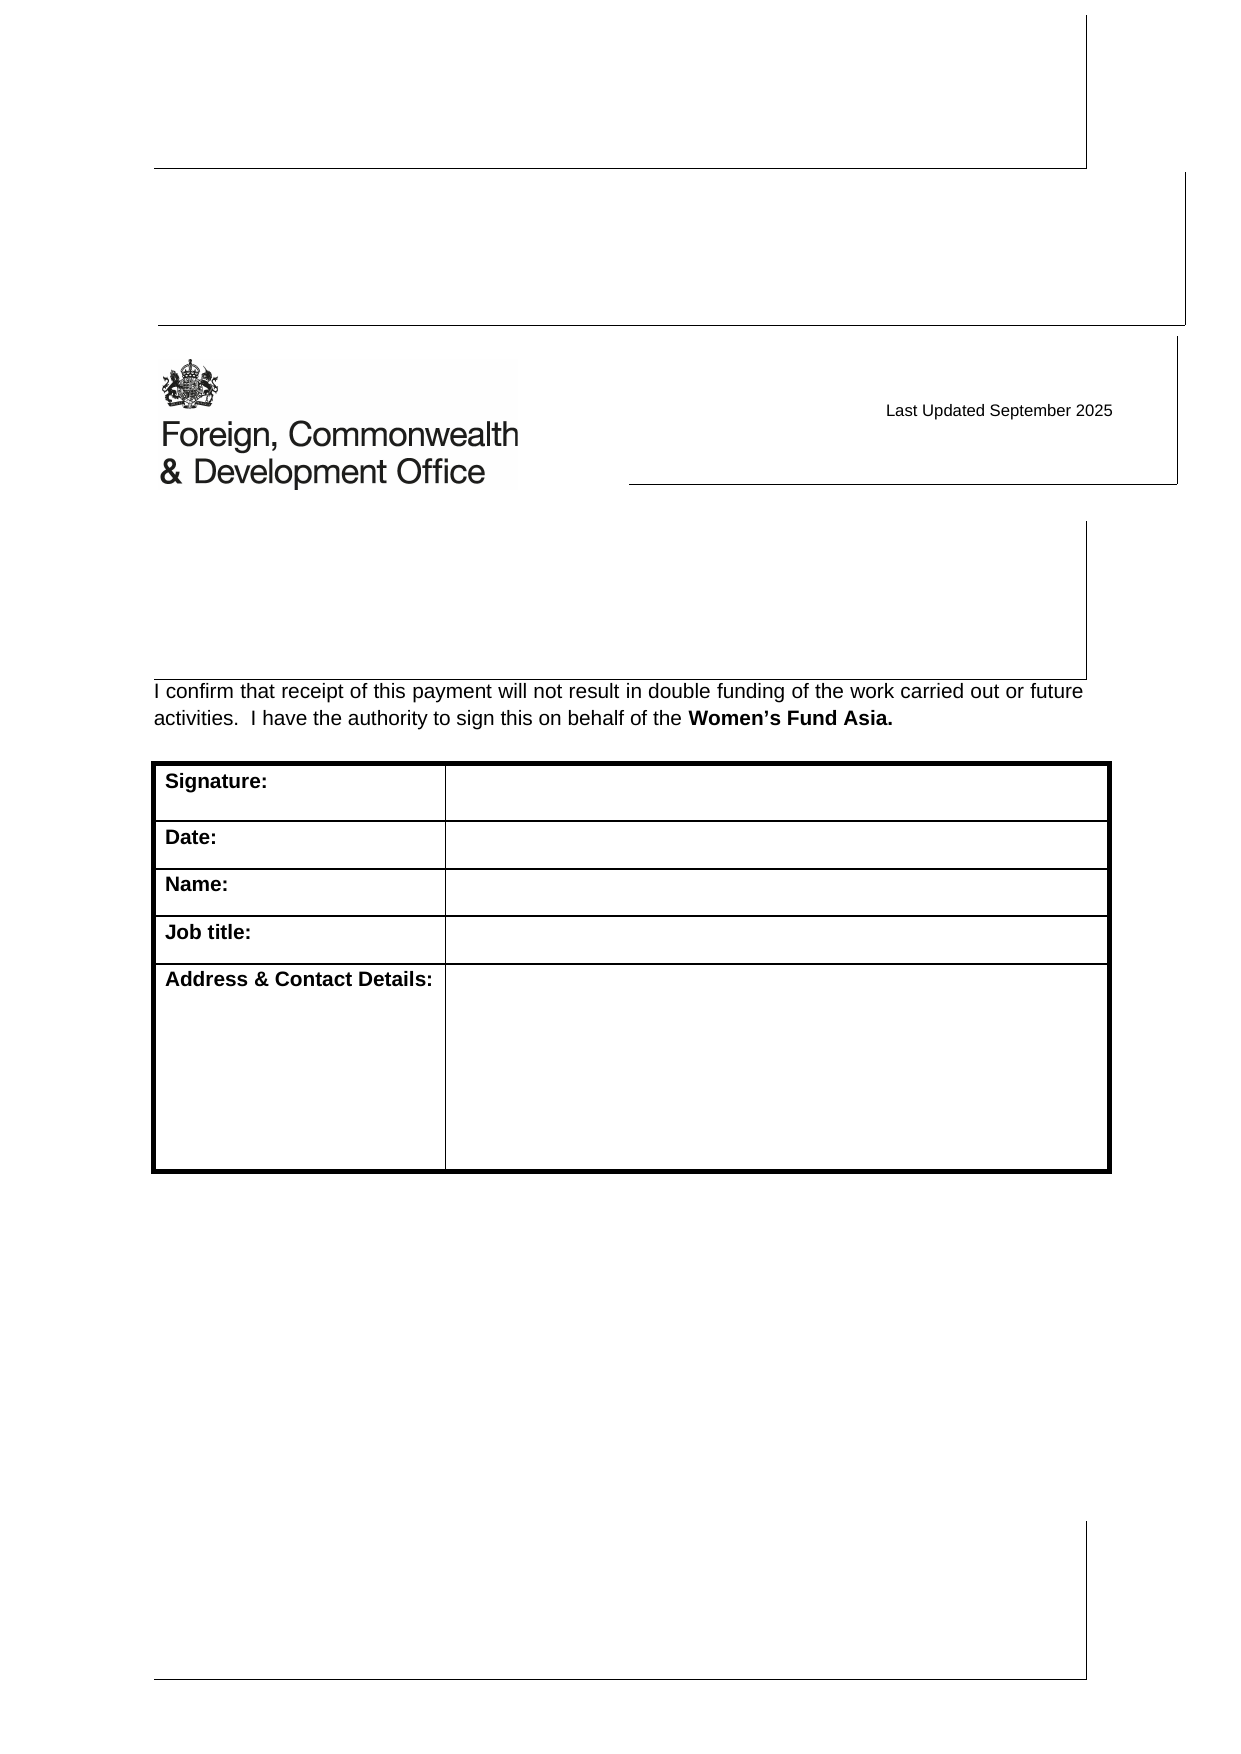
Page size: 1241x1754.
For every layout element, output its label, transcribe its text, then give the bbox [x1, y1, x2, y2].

table_header Signature: [156, 766, 445, 820]
table_header [446, 766, 1107, 820]
table_cell [446, 917, 1107, 963]
table_cell [446, 870, 1107, 915]
table_cell Job title: [156, 917, 445, 963]
text I confirm that receipt of this payment will not result in double funding of the work carried out or future activities. I have the authority to sign this on behalf of the Women’s Fund Asia. [153, 679, 1087, 730]
table_cell Address & Contact Details: [156, 965, 445, 1169]
table_cell Date: [156, 822, 445, 868]
table_cell [446, 965, 1107, 1169]
table_cell Name: [156, 870, 445, 915]
table_cell [446, 822, 1107, 868]
